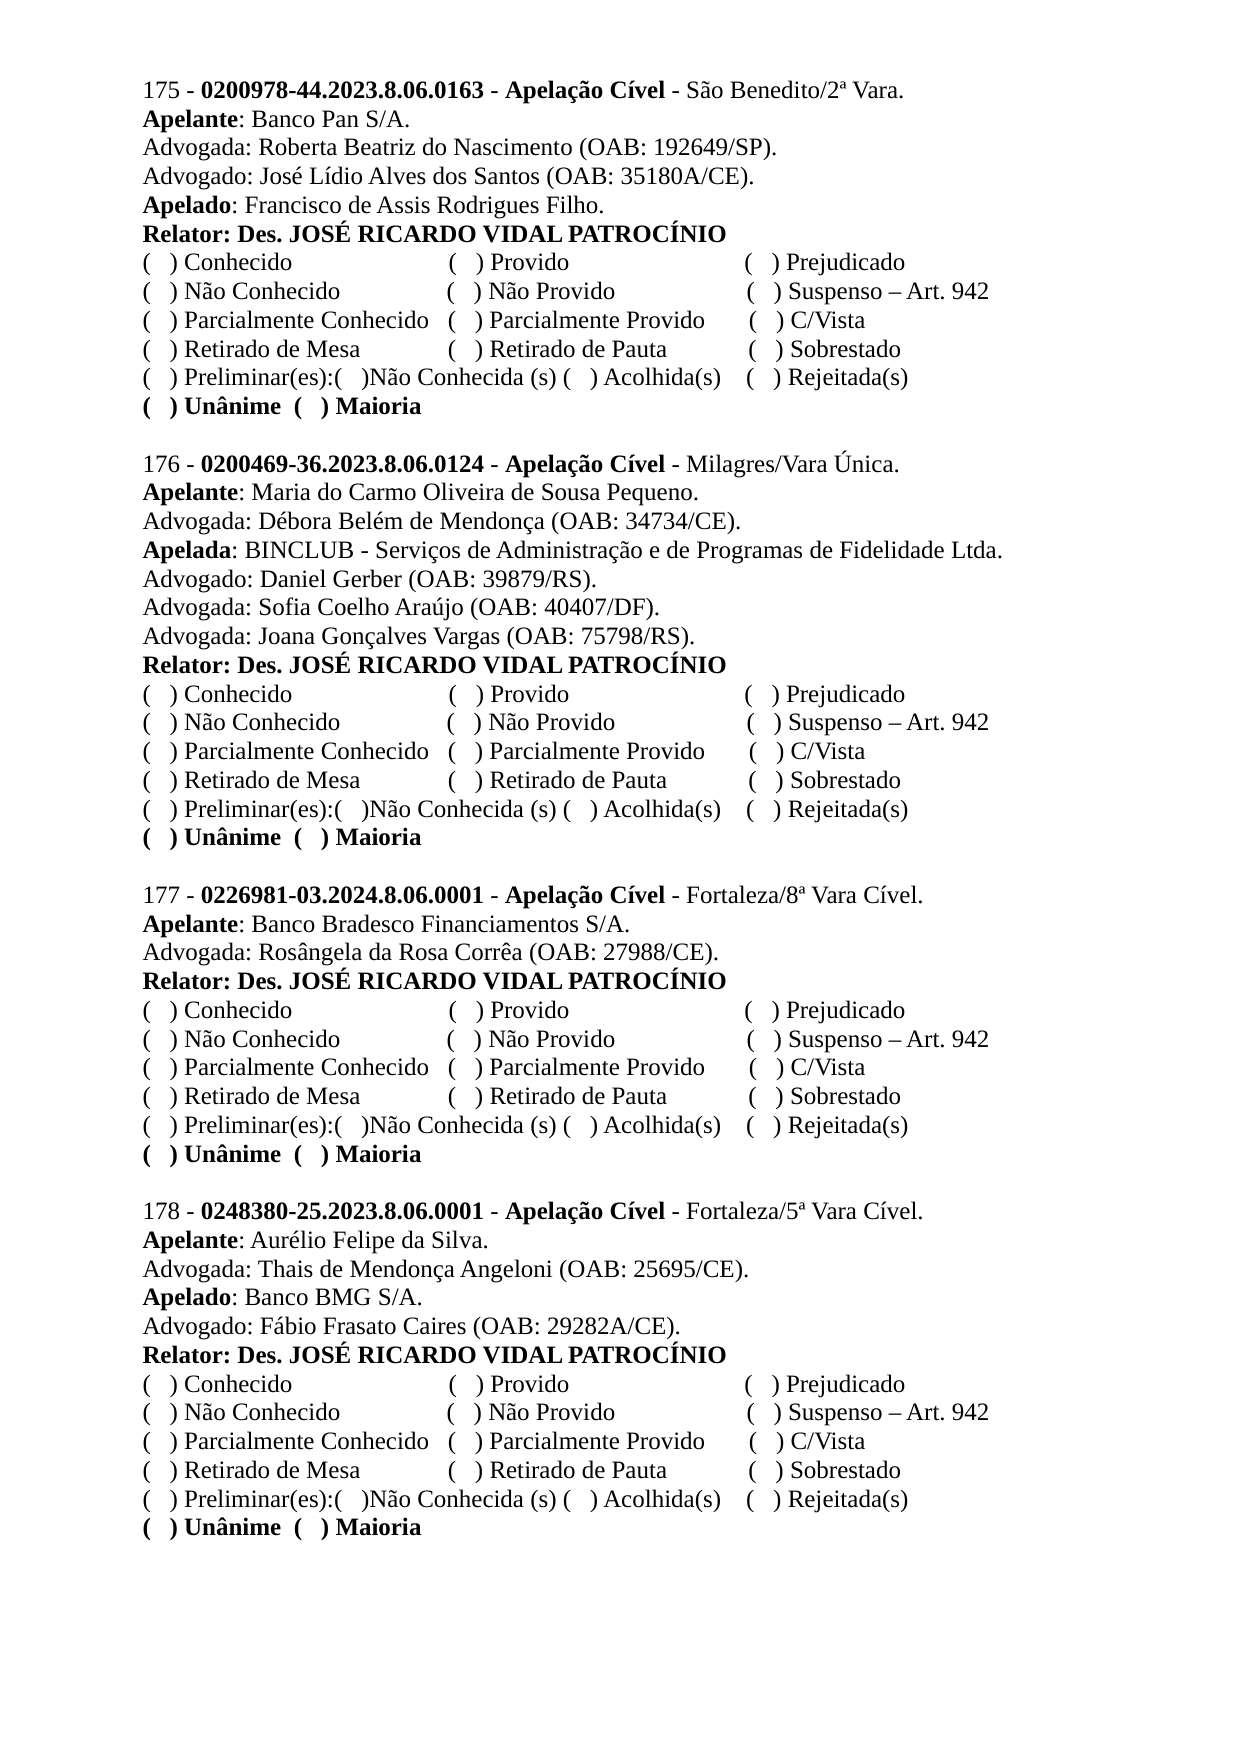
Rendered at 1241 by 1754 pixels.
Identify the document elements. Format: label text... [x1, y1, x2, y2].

text Advogada: Sofia Coelho Araújo (OAB: 40407/DF). [142, 592, 1141, 621]
text ( ) Preliminar(es):( )Não Conhecida (s) ( ) Acolhida(s) ( ) Rejeitada(s) [142, 362, 1158, 391]
text ( ) Preliminar(es):( )Não Conhecida (s) ( ) Acolhida(s) ( ) Rejeitada(s) [142, 794, 1158, 822]
text ( ) Preliminar(es):( )Não Conhecida (s) ( ) Acolhida(s) ( ) Rejeitada(s) [142, 1110, 1158, 1139]
text Relator: Des. JOSÉ RICARDO VIDAL PATROCÍNIO [142, 650, 1141, 679]
text ( ) Conhecido ( ) Provido ( ) Prejudicado [142, 995, 1141, 1024]
text ( ) Parcialmente Conhecido ( ) Parcialmente Provido ( ) C/Vista [142, 305, 1158, 334]
text Apelado: Banco BMG S/A. [142, 1282, 1141, 1311]
text ( ) Parcialmente Conhecido ( ) Parcialmente Provido ( ) C/Vista [142, 736, 1158, 765]
text ( ) Conhecido ( ) Provido ( ) Prejudicado [142, 1369, 1141, 1397]
text Apelante: Banco Bradesco Financiamentos S/A. [142, 909, 1141, 937]
text ( ) Não Conhecido ( ) Não Provido ( ) Suspenso – Art. 942 [142, 1397, 1158, 1426]
text Relator: Des. JOSÉ RICARDO VIDAL PATROCÍNIO [142, 966, 1141, 995]
text Advogada: Thais de Mendonça Angeloni (OAB: 25695/CE). [142, 1254, 1141, 1282]
text ( ) Conhecido ( ) Provido ( ) Prejudicado [142, 247, 1141, 276]
text Apelante: Aurélio Felipe da Silva. [142, 1225, 1141, 1254]
text ( ) Retirado de Mesa ( ) Retirado de Pauta ( ) Sobrestado [142, 1455, 1158, 1484]
text Apelada: BINCLUB - Serviços de Administração e de Programas de Fidelidade Ltda. [142, 535, 1141, 564]
text Advogada: Roberta Beatriz do Nascimento (OAB: 192649/SP). [142, 132, 1141, 161]
text Advogada: Rosângela da Rosa Corrêa (OAB: 27988/CE). [142, 937, 1141, 966]
text Advogado: Daniel Gerber (OAB: 39879/RS). [142, 564, 1141, 592]
text ( ) Retirado de Mesa ( ) Retirado de Pauta ( ) Sobrestado [142, 334, 1158, 362]
text Apelado: Francisco de Assis Rodrigues Filho. [142, 190, 1141, 219]
text Advogada: Joana Gonçalves Vargas (OAB: 75798/RS). [142, 621, 1141, 650]
text ( ) Parcialmente Conhecido ( ) Parcialmente Provido ( ) C/Vista [142, 1052, 1158, 1081]
text ( ) Não Conhecido ( ) Não Provido ( ) Suspenso – Art. 942 [142, 1024, 1158, 1052]
text Advogado: José Lídio Alves dos Santos (OAB: 35180A/CE). [142, 161, 1141, 190]
text ( ) Retirado de Mesa ( ) Retirado de Pauta ( ) Sobrestado [142, 1081, 1158, 1110]
text 175 - 0200978-44.2023.8.06.0163 - Apelação Cível - São Benedito/2ª Vara. [142, 75, 1141, 104]
text 176 - 0200469-36.2023.8.06.0124 - Apelação Cível - Milagres/Vara Única. [142, 449, 1141, 477]
text ( ) Unânime ( ) Maioria [142, 1139, 1158, 1167]
text ( ) Unânime ( ) Maioria [142, 822, 1158, 851]
text Advogada: Débora Belém de Mendonça (OAB: 34734/CE). [142, 506, 1141, 535]
text ( ) Preliminar(es):( )Não Conhecida (s) ( ) Acolhida(s) ( ) Rejeitada(s) [142, 1484, 1158, 1512]
text ( ) Unânime ( ) Maioria [142, 391, 1158, 420]
text ( ) Conhecido ( ) Provido ( ) Prejudicado [142, 679, 1141, 707]
text ( ) Retirado de Mesa ( ) Retirado de Pauta ( ) Sobrestado [142, 765, 1158, 794]
text Apelante: Banco Pan S/A. [142, 104, 1141, 132]
text ( ) Unânime ( ) Maioria [142, 1512, 1158, 1541]
text 177 - 0226981-03.2024.8.06.0001 - Apelação Cível - Fortaleza/8ª Vara Cível. [142, 880, 1141, 909]
text Relator: Des. JOSÉ RICARDO VIDAL PATROCÍNIO [142, 1340, 1141, 1369]
text Advogado: Fábio Frasato Caires (OAB: 29282A/CE). [142, 1311, 1141, 1340]
text Relator: Des. JOSÉ RICARDO VIDAL PATROCÍNIO [142, 219, 1141, 247]
text 178 - 0248380-25.2023.8.06.0001 - Apelação Cível - Fortaleza/5ª Vara Cível. [142, 1196, 1141, 1225]
text Apelante: Maria do Carmo Oliveira de Sousa Pequeno. [142, 477, 1141, 506]
text ( ) Não Conhecido ( ) Não Provido ( ) Suspenso – Art. 942 [142, 707, 1158, 736]
text ( ) Parcialmente Conhecido ( ) Parcialmente Provido ( ) C/Vista [142, 1426, 1158, 1455]
text ( ) Não Conhecido ( ) Não Provido ( ) Suspenso – Art. 942 [142, 276, 1158, 305]
